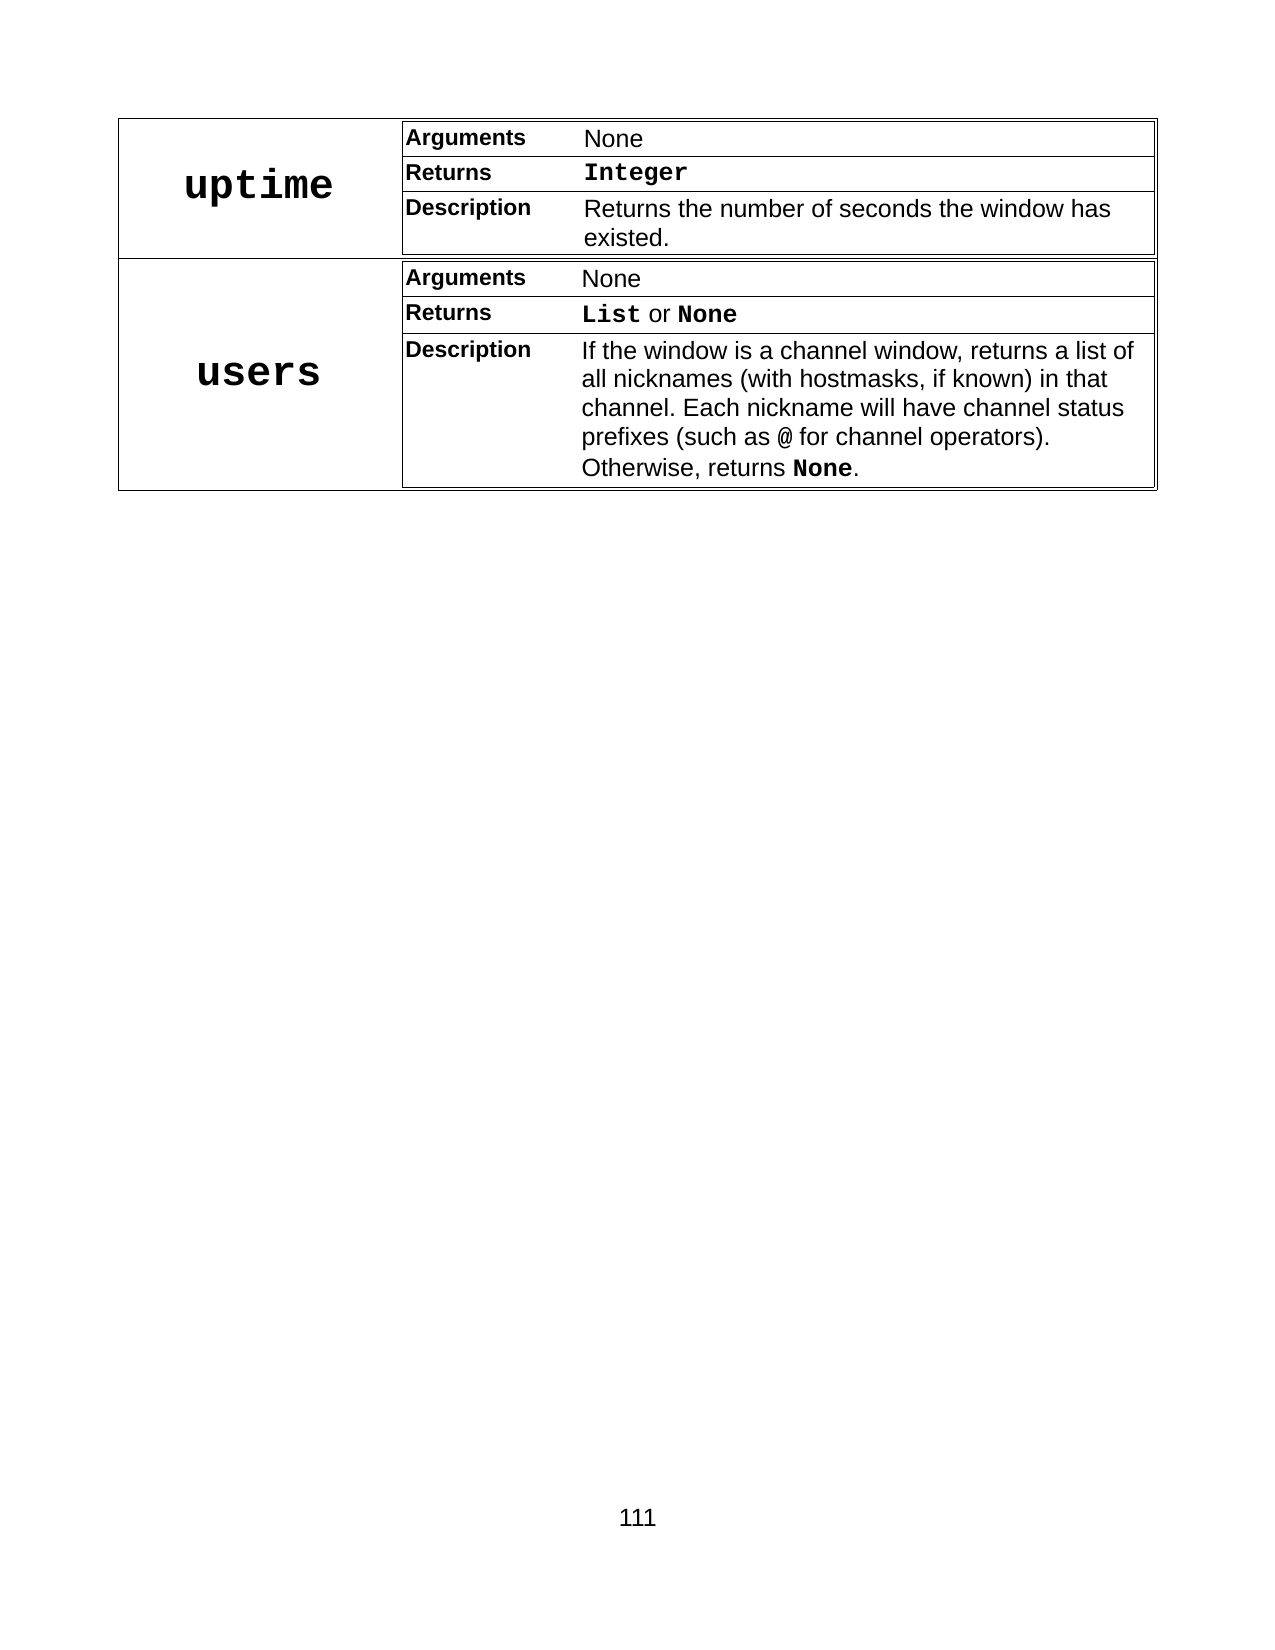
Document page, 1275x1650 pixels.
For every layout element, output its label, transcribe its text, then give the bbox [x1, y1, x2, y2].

table_cell Description [403, 192, 581, 254]
table_header Arguments [403, 262, 578, 296]
table_cell Returns the number of seconds the window has existed. [581, 192, 1154, 254]
table_cell [399, 119, 1157, 257]
table_header None [578, 262, 1154, 296]
table_cell Returns [403, 297, 578, 333]
table_cell uptime [119, 119, 399, 257]
table_cell users [119, 259, 399, 490]
table_cell [399, 259, 1157, 490]
table_cell Returns [403, 157, 581, 191]
table_header Arguments [403, 122, 581, 156]
table_header None [581, 122, 1154, 156]
table_cell Description [403, 334, 578, 487]
table_cell If the window is a channel window, returns a list of all nicknames (with hostmasks, if known) in that channel. Each nickname will have channel status prefixes (such as @ for channel operators). Otherwise, returns None. [578, 334, 1154, 487]
table_cell List or None [578, 297, 1154, 333]
table_cell Integer [581, 157, 1154, 191]
